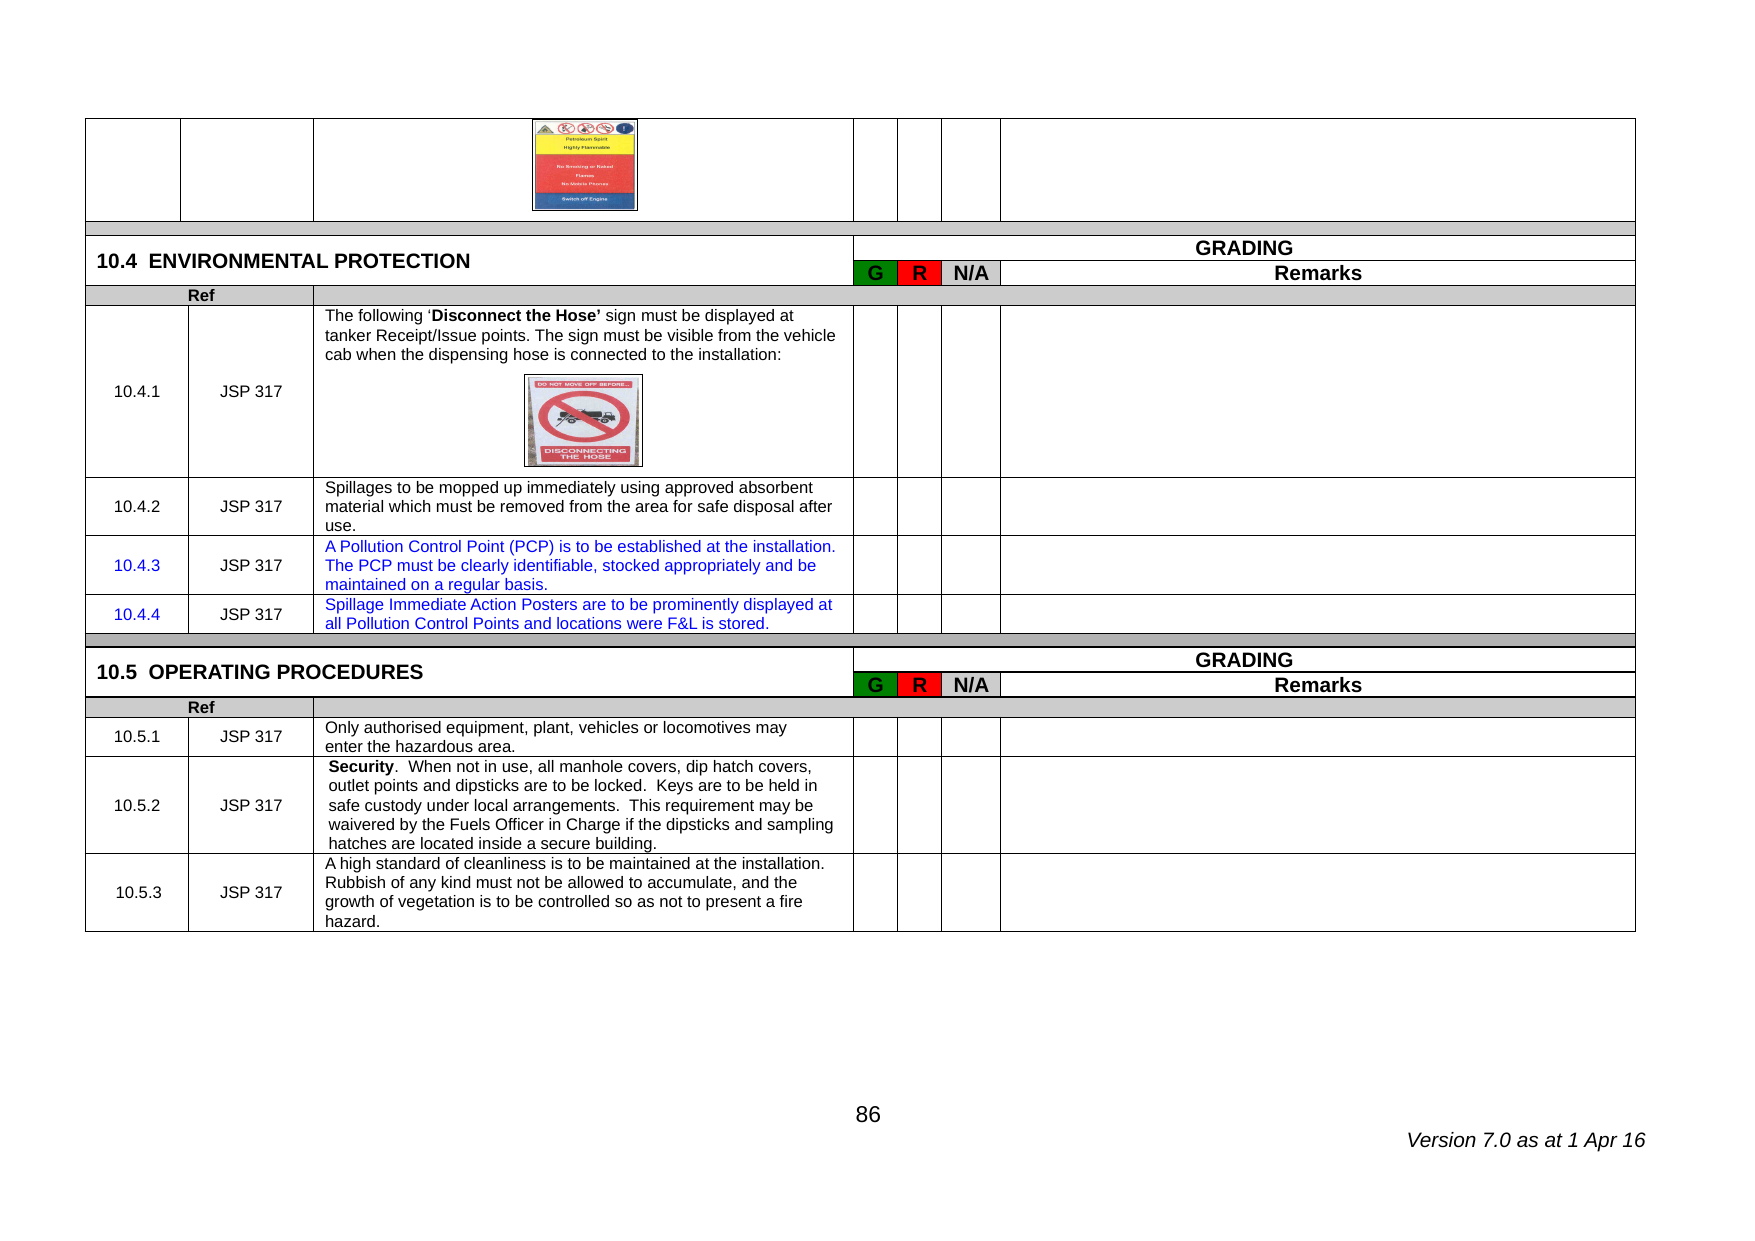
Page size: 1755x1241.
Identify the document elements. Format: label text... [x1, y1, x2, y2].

table_cell [314, 119, 853, 221]
table_cell N/A [942, 673, 1000, 696]
table_cell [942, 536, 1000, 594]
table_cell JSP 317 [189, 595, 313, 633]
table_cell [854, 119, 897, 221]
table_cell [898, 854, 941, 931]
table_cell [314, 698, 1635, 717]
table_cell [898, 119, 941, 221]
table_cell R [898, 673, 941, 696]
table_cell [1001, 718, 1635, 756]
table_cell [854, 478, 897, 535]
table_cell JSP 317 [189, 306, 313, 477]
table_cell Spillage Immediate Action Posters are to be prominently displayed at all Pollution Control Points and locations were F&L is stored. [314, 595, 853, 633]
table_cell N/A [942, 261, 1000, 285]
table_cell [942, 718, 1000, 756]
table_cell GRADING [854, 648, 1635, 671]
table_cell [942, 306, 1000, 477]
table_cell Only authorised equipment, plant, vehicles or locomotives may enter the hazardous area. [314, 718, 853, 756]
table_cell JSP 317 [189, 718, 313, 756]
table_cell [854, 595, 897, 633]
table_cell 10.4.4 [86, 595, 188, 633]
table_cell A high standard of cleanliness is to be maintained at the installation. Rubbish of any kind must not be allowed to accumulate, and the growth of vegetation is to be controlled so as not to present a fire hazard. [314, 854, 853, 931]
table_cell [1001, 119, 1635, 221]
table_cell [942, 478, 1000, 535]
table_cell [942, 757, 1000, 853]
table_cell Remarks [1001, 673, 1635, 696]
table_cell [1001, 757, 1635, 853]
table_cell G [854, 261, 897, 285]
table_cell [942, 854, 1000, 931]
table_cell Remarks [1001, 261, 1635, 285]
table_cell Security. When not in use, all manhole covers, dip hatch covers, outlet points and dipsticks are to be locked. Keys are to be held in safe custody under local arrangements. This requirement may be waivered by the Fuels Officer in Charge if the dipsticks and sampling hatches are located inside a secure building. [314, 757, 853, 853]
table_cell [314, 286, 1635, 305]
table_cell [1001, 595, 1635, 633]
table_cell [1001, 478, 1635, 535]
table_cell G [854, 673, 897, 696]
table_cell R [898, 261, 941, 285]
table_cell 10.4.3 [86, 536, 188, 594]
table_cell 10.5.2 [86, 757, 188, 853]
table_cell [86, 222, 1635, 235]
table_cell JSP 317 [189, 478, 313, 535]
table_cell [181, 119, 313, 221]
table_cell 10.4.1 [86, 306, 188, 477]
table_cell [1001, 306, 1635, 477]
table_cell [898, 478, 941, 535]
table_cell [898, 757, 941, 853]
table_cell [854, 854, 897, 931]
table_cell A Pollution Control Point (PCP) is to be established at the installation. The PCP must be clearly identifiable, stocked appropriately and be maintained on a regular basis. [314, 536, 853, 594]
table_cell Spillages to be mopped up immediately using approved absorbent material which must be removed from the area for safe disposal after use. [314, 478, 853, 535]
table_cell [1001, 854, 1635, 931]
table_cell [1001, 536, 1635, 594]
table_cell [942, 595, 1000, 633]
table_cell [854, 718, 897, 756]
table_cell 10.5.3 [86, 854, 188, 931]
table_cell JSP 317 [189, 757, 313, 853]
table_cell [854, 757, 897, 853]
table_cell [898, 595, 941, 633]
table_cell JSP 317 [189, 854, 313, 931]
table_cell [898, 306, 941, 477]
table_cell [854, 306, 897, 477]
table_cell Ref [86, 698, 313, 717]
table_cell JSP 317 [189, 536, 313, 594]
table_cell [854, 536, 897, 594]
table_cell GRADING [854, 236, 1635, 260]
table_cell Ref [86, 286, 313, 305]
table_cell 10.5.1 [86, 718, 188, 756]
table_cell The following ‘Disconnect the Hose’ sign must be displayed at tanker Receipt/Issue points. The sign must be visible from the vehicle cab when the dispensing hose is connected to the installation: [314, 306, 853, 477]
table_cell 10.5 OPERATING PROCEDURES [86, 648, 853, 696]
table_cell [898, 536, 941, 594]
table_cell [942, 119, 1000, 221]
table_cell 10.4 ENVIRONMENTAL PROTECTION [86, 236, 853, 285]
table_cell [86, 119, 180, 221]
table_cell 10.4.2 [86, 478, 188, 535]
table_cell [86, 634, 1635, 646]
table_cell [898, 718, 941, 756]
